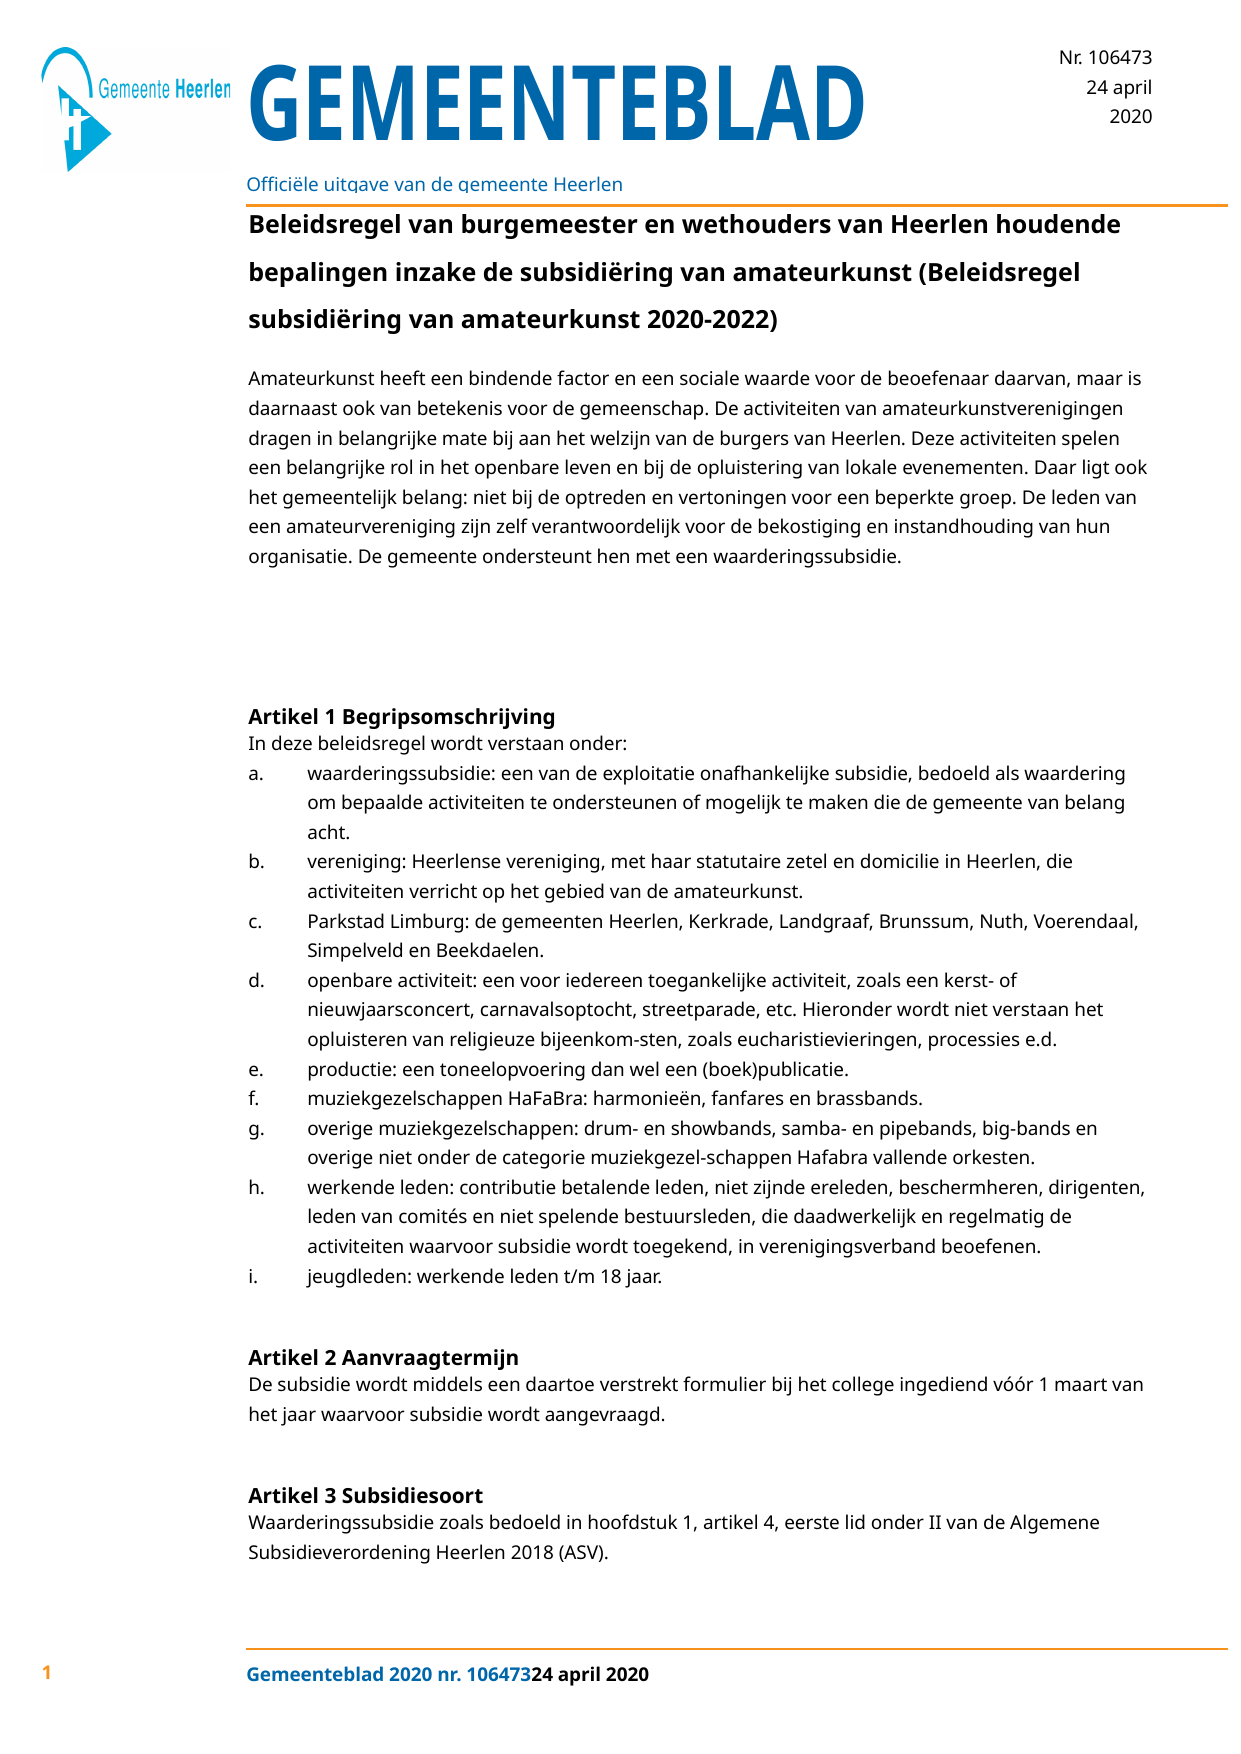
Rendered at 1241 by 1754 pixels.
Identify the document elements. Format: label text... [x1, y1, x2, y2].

list openbare activiteit: een voor iedereen toegankelijke activiteit, zoals een kerst- of nieuwjaarsconcert, carnavalsoptocht, streetparade, etc. Hieronder wordt niet verstaan het opluisteren van religieuze bijeenkom-sten, zoals eucharistievieringen, processies e.d. [248, 967, 1152, 1052]
list Parkstad Limburg: de gemeenten Heerlen, Kerkrade, Landgraaf, Brunssum, Nuth, Voerendaal, Simpelveld en Beekdaelen. [248, 908, 1152, 963]
text Artikel 1 Begripsomschrijving [248, 702, 1152, 730]
text Beleidsregel van burgemeester en wethouders van Heerlen houdende bepalingen inzake de subsidiëring van amateurkunst (Beleidsregel subsidiëring van amateurkunst 2020-2022) [248, 207, 1152, 336]
list waarderingssubsidie: een van de exploitatie onafhankelijke subsidie, bedoeld als waardering om bepaalde activiteiten te ondersteunen of mogelijk te maken die de gemeente van belang acht. [248, 760, 1152, 845]
list jeugdleden: werkende leden t/m 18 jaar. [248, 1263, 1152, 1288]
text Waarderingssubsidie zoals bedoeld in hoofdstuk 1, artikel 4, eerste lid onder II van de Algemene Subsidieverordening Heerlen 2018 (ASV). [248, 1509, 1152, 1564]
list vereniging: Heerlense vereniging, met haar statutaire zetel en domicilie in Heerlen, die activiteiten verricht op het gebied van de amateurkunst. [248, 849, 1152, 904]
list werkende leden: contributie betalende leden, niet zijnde ereleden, beschermheren, dirigenten, leden van comités en niet spelende bestuursleden, die daadwerkelijk en regelmatig de activiteiten waarvoor subsidie wordt toegekend, in verenigingsverband beoefenen. [248, 1174, 1152, 1259]
text Amateurkunst heeft een bindende factor en een sociale waarde voor de beoefenaar daarvan, maar is daarnaast ook van betekenis voor de gemeenschap. De activiteiten van amateurkunstverenigingen dragen in belangrijke mate bij aan het welzijn van de burgers van Heerlen. Deze activiteiten spelen een belangrijke rol in het openbare leven en bij de opluistering van lokale evenementen. Daar ligt ook het gemeentelijk belang: niet bij de optreden en vertoningen voor een beperkte groep. De leden van een amateurvereniging zijn zelf verantwoordelijk voor de bekostiging en instandhouding van hun organisatie. De gemeente ondersteunt hen met een waarderingssubsidie. [248, 366, 1152, 569]
picture [41, 47, 59, 70]
list muziekgezelschappen HaFaBra: harmonieën, fanfares en brassbands. [248, 1085, 1152, 1111]
text In deze beleidsregel wordt verstaan onder: [248, 730, 1152, 756]
picture [41, 47, 231, 172]
text Artikel 3 Subsidiesoort [248, 1481, 1152, 1509]
list productie: een toneelopvoering dan wel een (boek)publicatie. [248, 1056, 1152, 1081]
text De subsidie wordt middels een daartoe verstrekt formulier bij het college ingediend vóór 1 maart van het jaar waarvoor subsidie wordt aangevraagd. [248, 1371, 1152, 1427]
text Artikel 2 Aanvraagtermijn [248, 1343, 1152, 1371]
list overige muziekgezelschappen: drum- en showbands, samba- en pipebands, big-bands en overige niet onder de categorie muziekgezel-schappen Hafabra vallende orkesten. [248, 1115, 1152, 1170]
